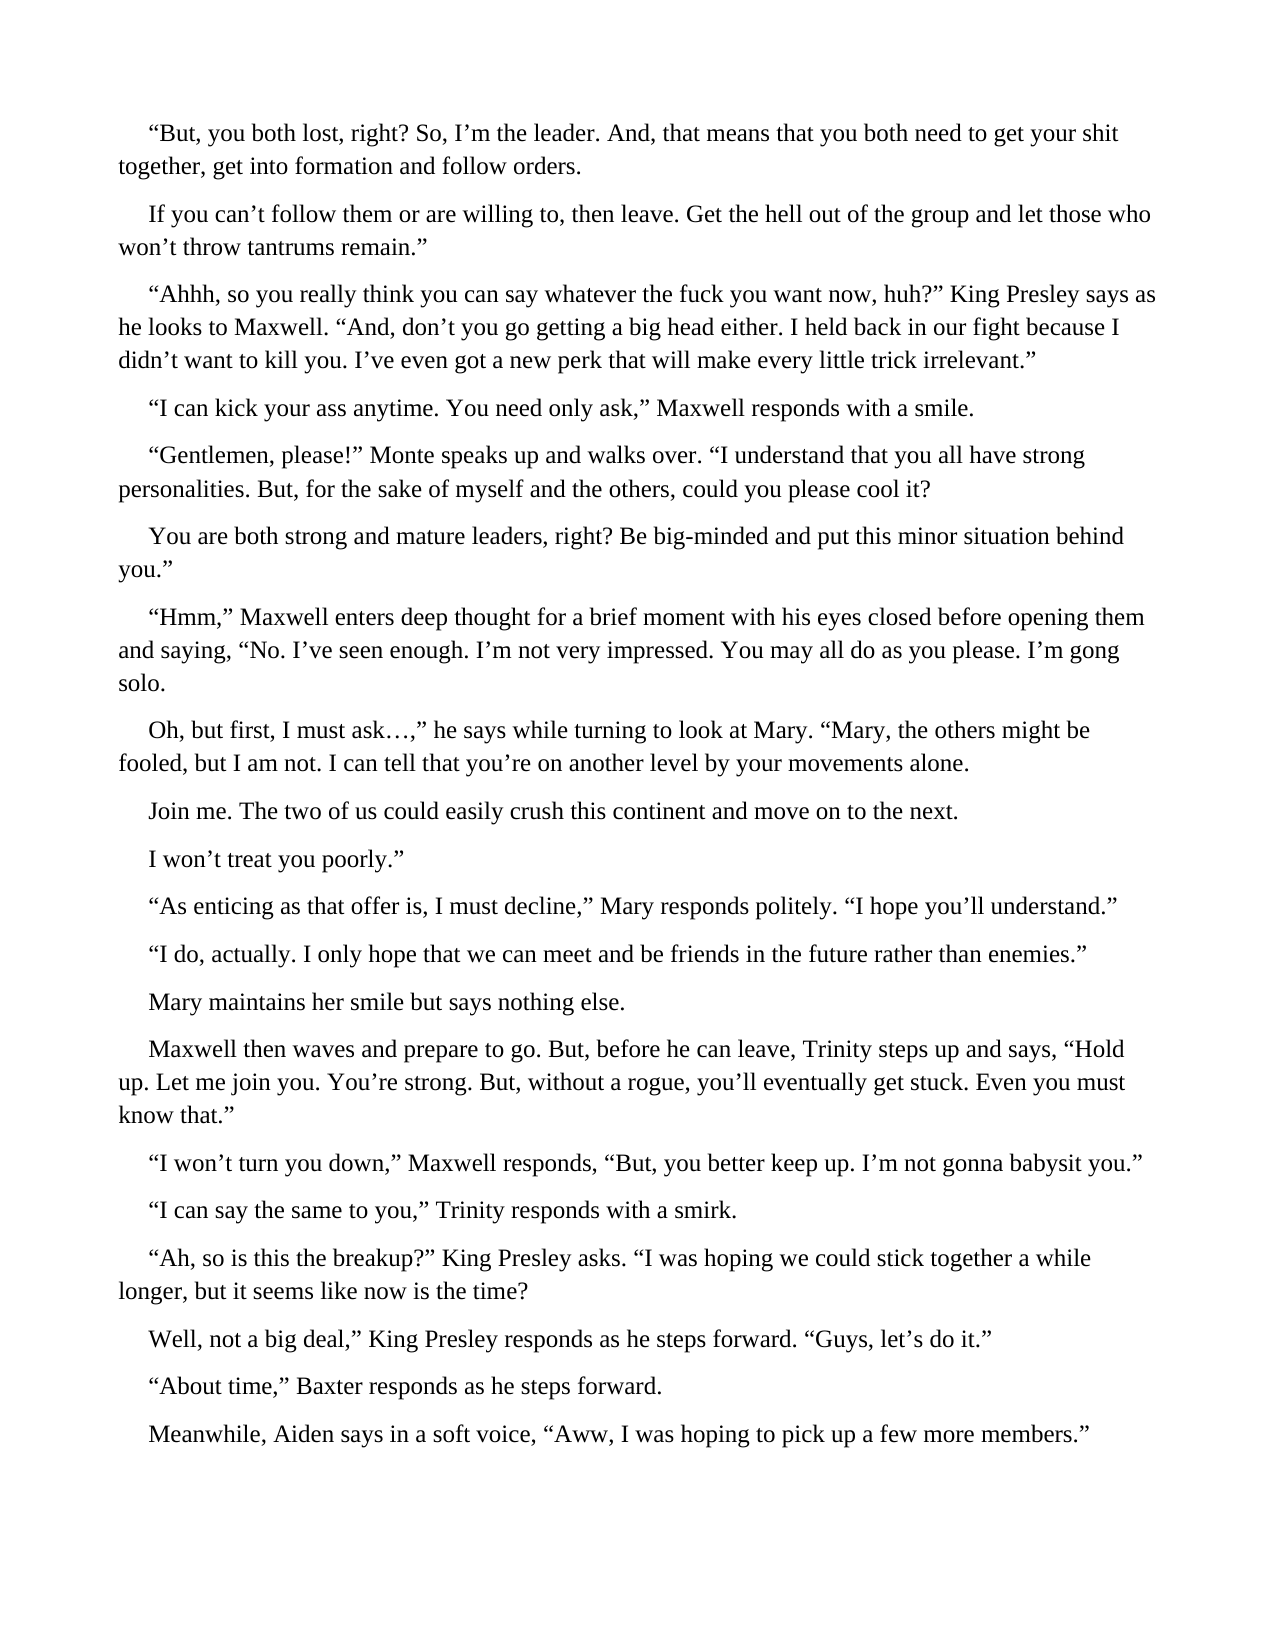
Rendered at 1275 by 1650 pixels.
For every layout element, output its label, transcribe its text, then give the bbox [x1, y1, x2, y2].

text “About time,” Baxter responds as he steps forward. [118, 1371, 1157, 1400]
text I won’t treat you poorly.” [118, 844, 1157, 872]
text If you can’t follow them or are willing to, then leave. Get the hell out of the group and let those who won’t throw tantrums remain.” [118, 199, 1157, 261]
text “As enticing as that offer is, I must decline,” Mary responds politely. “I hope you’ll understand.” [118, 891, 1157, 920]
text “Ah, so is this the breakup?” King Presley asks. “I was hoping we could stick together a while longer, but it seems like now is the time? [118, 1243, 1157, 1305]
text “But, you both lost, right? So, I’m the leader. And, that means that you both need to get your shit together, get into formation and follow orders. [118, 118, 1157, 180]
text “I won’t turn you down,” Maxwell responds, “But, you better keep up. I’m not gonna babysit you.” [118, 1148, 1157, 1177]
text Join me. The two of us could easily crush this continent and move on to the next. [118, 796, 1157, 825]
text “Ahhh, so you really think you can say whatever the fuck you want now, huh?” King Presley says as he looks to Maxwell. “And, don’t you go getting a big head either. I held back in our fight because I didn’t want to kill you. I’ve even got a new perk that will make every little trick irrelevant.” [118, 279, 1157, 374]
text “I do, actually. I only hope that we can meet and be friends in the future rather than enemies.” [118, 939, 1157, 968]
text You are both strong and mature leaders, right? Be big-minded and put this minor situation behind you.” [118, 521, 1157, 583]
text Meanwhile, Aiden says in a soft voice, “Aww, I was hoping to pick up a few more members.” [118, 1419, 1157, 1448]
text Maxwell then waves and prepare to go. But, before he can leave, Trinity steps up and says, “Hold up. Let me join you. You’re strong. But, without a rogue, you’ll eventually get stuck. Even you must know that.” [118, 1034, 1157, 1129]
text “I can kick your ass anytime. You need only ask,” Maxwell responds with a smile. [118, 393, 1157, 422]
text Oh, but first, I must ask…,” he says while turning to look at Mary. “Mary, the others might be fooled, but I am not. I can tell that you’re on another level by your movements alone. [118, 716, 1157, 777]
text Well, not a big deal,” King Presley responds as he steps forward. “Guys, let’s do it.” [118, 1324, 1157, 1352]
text “Gentlemen, please!” Monte speaks up and walks over. “I understand that you all have strong personalities. But, for the sake of myself and the others, could you please cool it? [118, 441, 1157, 502]
text “I can say the same to you,” Trinity responds with a smirk. [118, 1195, 1157, 1224]
text Mary maintains her smile but says nothing else. [118, 987, 1157, 1015]
text “Hmm,” Maxwell enters deep thought for a brief moment with his eyes closed before opening them and saying, “No. I’ve seen enough. I’m not very impressed. You may all do as you please. I’m gong solo. [118, 602, 1157, 697]
